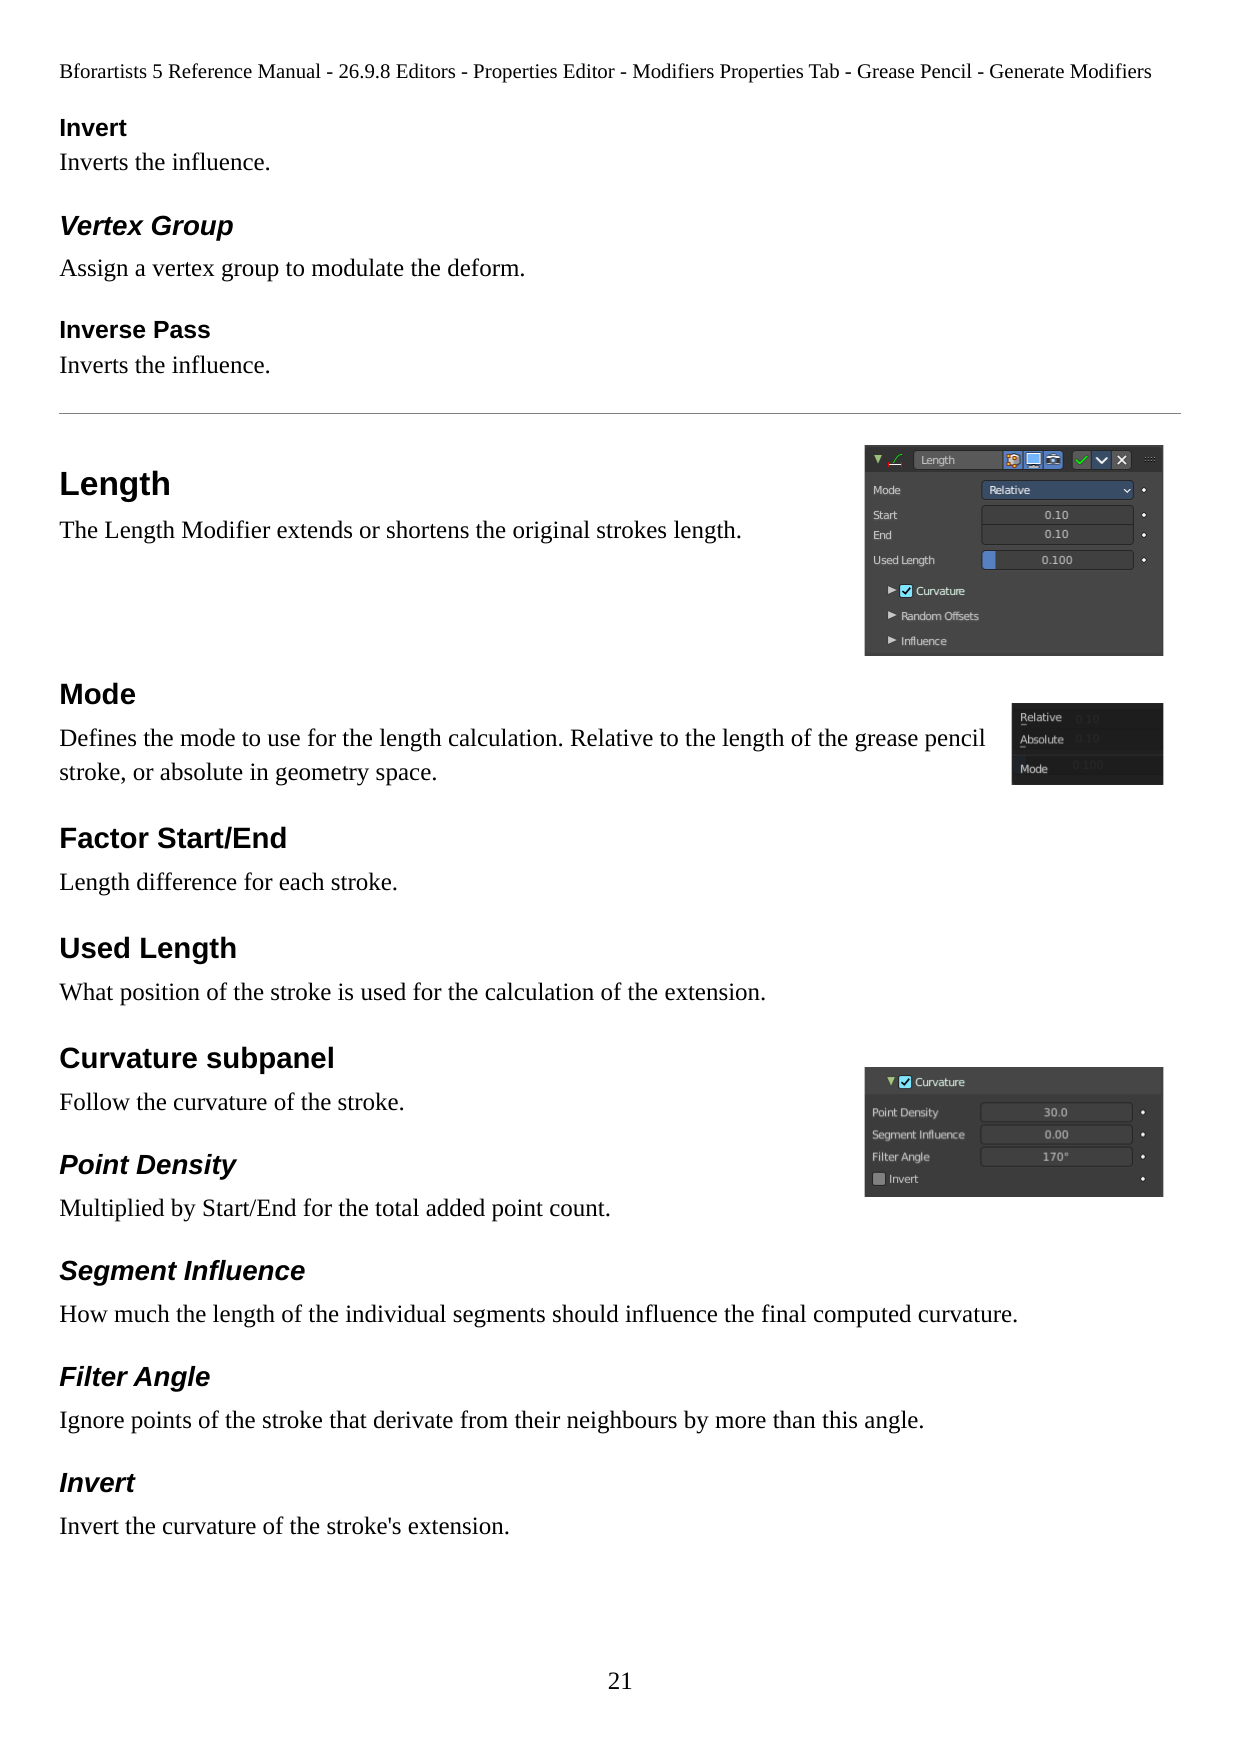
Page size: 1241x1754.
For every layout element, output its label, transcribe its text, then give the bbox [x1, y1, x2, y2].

subtitle Inverse Pass [59, 315, 1181, 343]
picture [864, 1067, 1164, 1197]
subtitle Used Length [59, 931, 1181, 965]
text Length difference for each stroke. [59, 867, 1181, 896]
subtitle Invert [59, 1466, 1181, 1498]
subtitle [1164, 1149, 1181, 1181]
text Multiplied by Start/End for the total added point count. [59, 1193, 1181, 1222]
subtitle Point Density [59, 1149, 864, 1181]
subtitle Segment Influence [59, 1254, 1181, 1286]
text The Length Modifier extends or shortens the original strokes length. [59, 515, 864, 544]
subtitle Invert [59, 113, 1181, 141]
subtitle Length [59, 464, 864, 502]
text Defines the mode to use for the length calculation. Relative to the length of the grease pencil stroke, or absolute in geometry space. [59, 723, 1181, 786]
subtitle Filter Angle [59, 1361, 1181, 1392]
picture [864, 445, 1164, 656]
subtitle [1164, 464, 1181, 502]
text Follow the curvature of the stroke. [59, 1087, 864, 1116]
subtitle Vertex Group [59, 209, 1181, 241]
text Inverts the influence. [59, 147, 1181, 176]
text How much the length of the individual segments should influence the final computed curvature. [59, 1299, 1181, 1328]
picture [1011, 703, 1164, 785]
text Invert the curvature of the stroke's extension. [59, 1511, 1181, 1539]
text Inverts the influence. [59, 350, 1181, 378]
subtitle Curvature subpanel [59, 1041, 1181, 1074]
text Ignore points of the stroke that derivate from their neighbours by more than this angle. [59, 1405, 1181, 1434]
text Assign a vertex group to modulate the deform. [59, 253, 1181, 282]
subtitle Mode [59, 677, 1181, 710]
subtitle Factor Start/End [59, 821, 1181, 855]
text What position of the stroke is used for the calculation of the extension. [59, 977, 1181, 1006]
